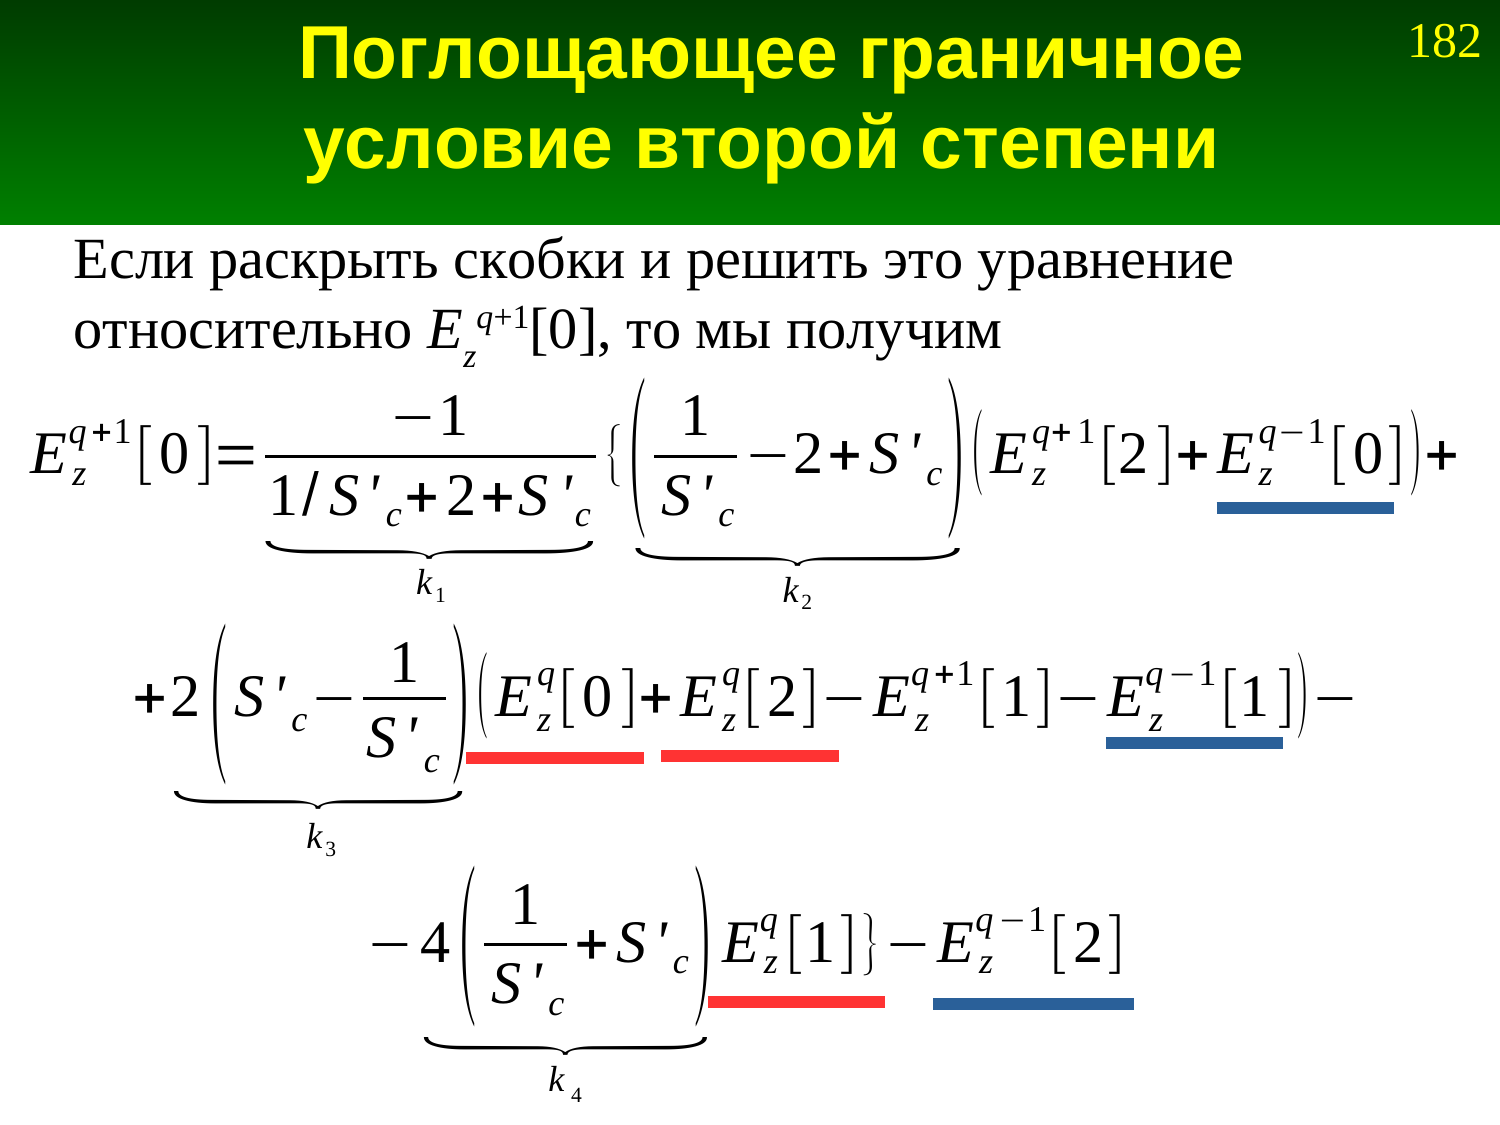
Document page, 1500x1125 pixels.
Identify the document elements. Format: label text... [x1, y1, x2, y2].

title Поглощающее граничное условие второй степени [123, 0, 1399, 192]
chart [11, 375, 1478, 1106]
text_box Если раскрыть скобки и решить это уравнение относительно Ezq+1[0], то мы получим [59, 212, 1441, 375]
